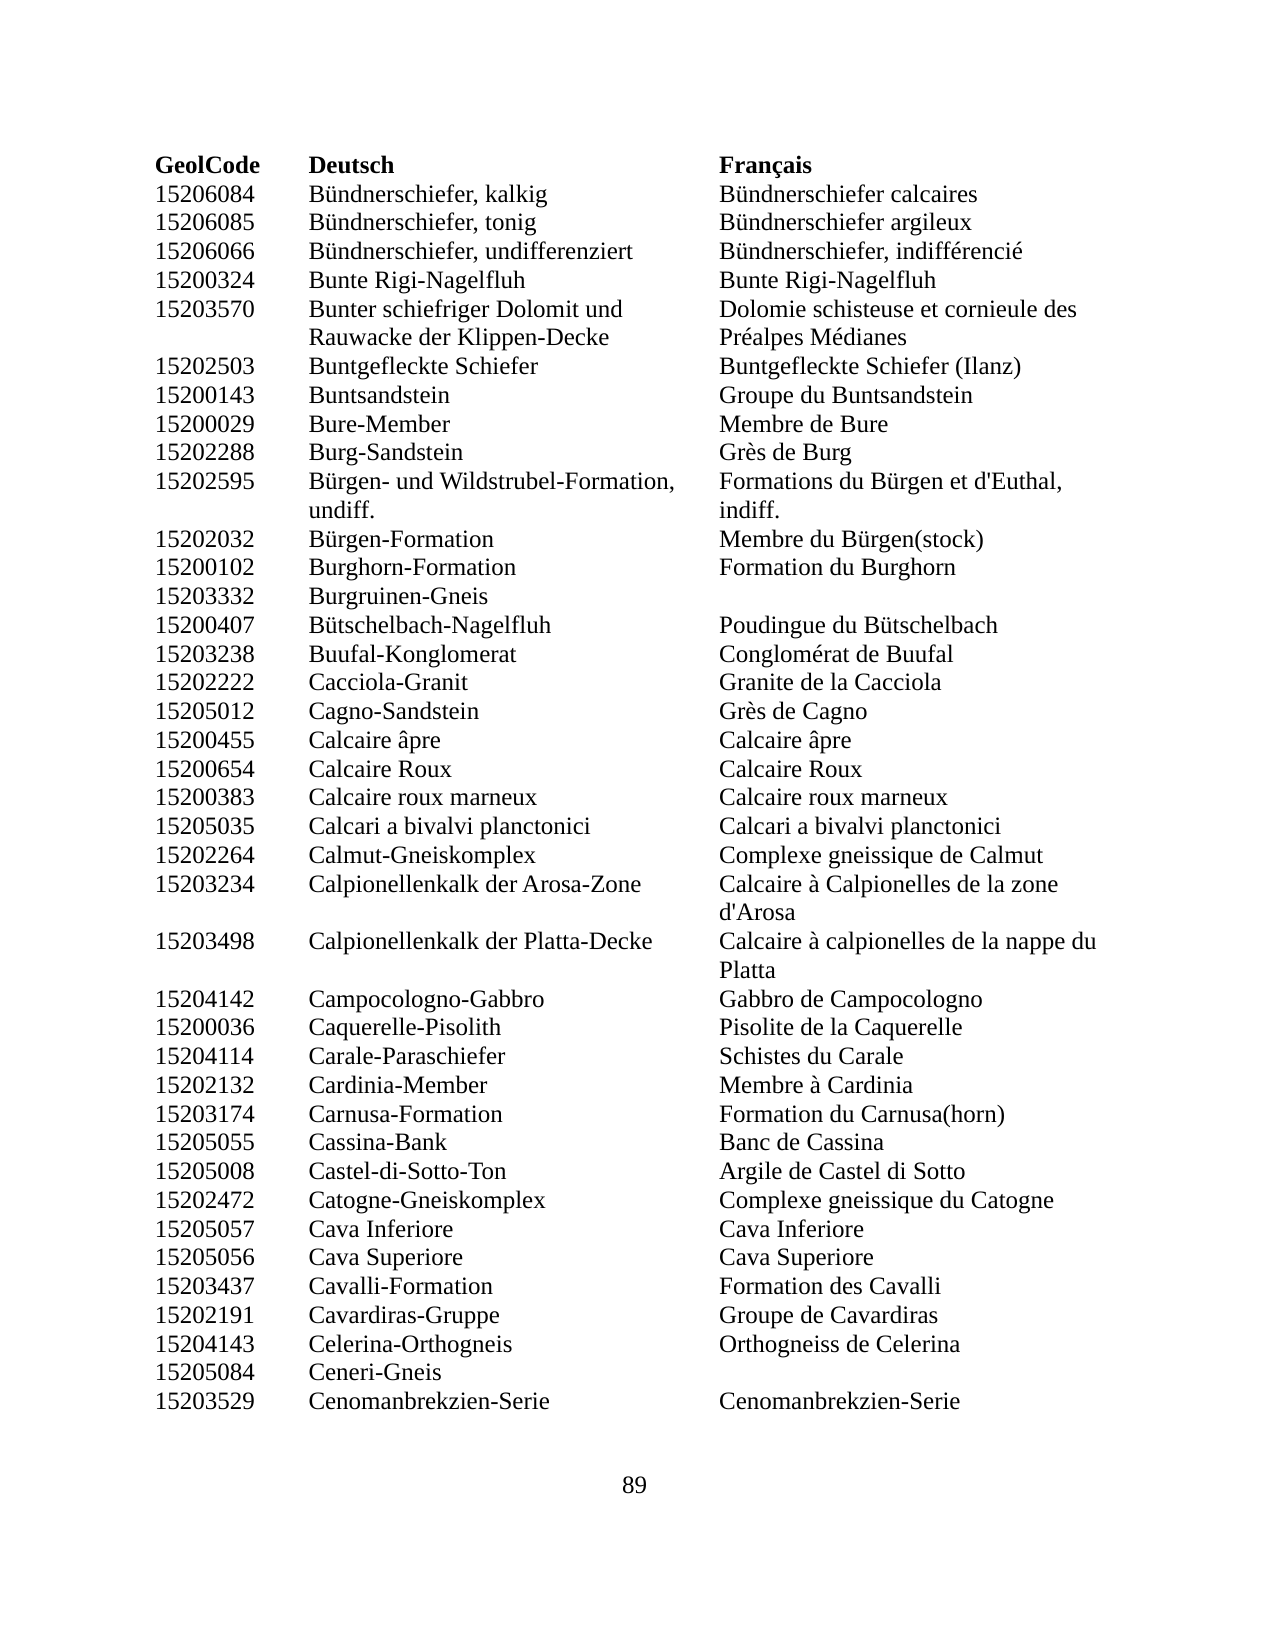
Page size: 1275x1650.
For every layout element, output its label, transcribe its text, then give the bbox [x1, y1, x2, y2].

table_cell 15205008 [150, 1156, 304, 1185]
table_cell Cavalli-Formation [304, 1271, 714, 1300]
table_cell Formations du Bürgen et d'Euthal, indiff. [714, 466, 1125, 524]
table_cell Calcaire Roux [304, 754, 714, 782]
table_cell Cava Inferiore [304, 1214, 714, 1242]
table_cell Buntgefleckte Schiefer (Ilanz) [714, 351, 1125, 380]
table_cell 15200455 [150, 725, 304, 754]
table_cell Calcaire âpre [714, 725, 1125, 754]
table_cell Cava Superiore [714, 1243, 1125, 1271]
table_cell Formation du Burghorn [714, 553, 1125, 581]
table_cell Cava Inferiore [714, 1214, 1125, 1242]
table_cell 15200383 [150, 783, 304, 811]
table_cell Burg-Sandstein [304, 438, 714, 466]
table_cell 15202032 [150, 524, 304, 552]
table_cell Grès de Cagno [714, 696, 1125, 725]
table_cell 15203570 [150, 294, 304, 351]
table_cell 15200324 [150, 265, 304, 294]
table_cell 15200036 [150, 1013, 304, 1041]
table_cell Granite de la Cacciola [714, 668, 1125, 696]
table_cell Complexe gneissique de Calmut [714, 840, 1125, 869]
table_cell Bündnerschiefer, indifférencié [714, 236, 1125, 265]
table_cell Cagno-Sandstein [304, 696, 714, 725]
table_cell 15202595 [150, 466, 304, 524]
table_cell Cava Superiore [304, 1243, 714, 1271]
table_cell Ceneri-Gneis [304, 1358, 714, 1386]
table_cell 15204143 [150, 1329, 304, 1357]
table_cell 15205012 [150, 696, 304, 725]
table_cell Calpionellenkalk der Arosa-Zone [304, 869, 714, 926]
table_cell Calcaire roux marneux [714, 783, 1125, 811]
table_cell 15202472 [150, 1185, 304, 1214]
table_cell 15202288 [150, 438, 304, 466]
table_cell Bündnerschiefer, undifferenziert [304, 236, 714, 265]
table_header GeolCode [150, 150, 304, 179]
table_cell Carale-Paraschiefer [304, 1041, 714, 1070]
table_cell Calcaire à Calpionelles de la zone d'Arosa [714, 869, 1125, 926]
table_cell Buufal-Konglomerat [304, 639, 714, 667]
table_cell 15202264 [150, 840, 304, 869]
table_cell Bündnerschiefer calcaires [714, 179, 1125, 207]
table_cell Formation du Carnusa(horn) [714, 1099, 1125, 1127]
table_cell 15203529 [150, 1386, 304, 1415]
table_cell Membre à Cardinia [714, 1070, 1125, 1099]
table_cell 15203498 [150, 926, 304, 984]
table_cell 15205055 [150, 1128, 304, 1156]
table_cell 15202222 [150, 668, 304, 696]
table_cell Cacciola-Granit [304, 668, 714, 696]
table_header Deutsch [304, 150, 714, 179]
table_cell 15200407 [150, 610, 304, 639]
table_cell Complexe gneissique du Catogne [714, 1185, 1125, 1214]
table_cell Bunter schiefriger Dolomit und Rauwacke der Klippen-Decke [304, 294, 714, 351]
table_cell Calcari a bivalvi planctonici [304, 811, 714, 840]
table_cell Pisolite de la Caquerelle [714, 1013, 1125, 1041]
table_cell 15203174 [150, 1099, 304, 1127]
table_cell Cenomanbrekzien-Serie [714, 1386, 1125, 1415]
table_cell 15206066 [150, 236, 304, 265]
table_cell Cassina-Bank [304, 1128, 714, 1156]
table_cell Buntgefleckte Schiefer [304, 351, 714, 380]
table_cell Argile de Castel di Sotto [714, 1156, 1125, 1185]
table_cell Burghorn-Formation [304, 553, 714, 581]
table_cell Campocologno-Gabbro [304, 984, 714, 1012]
table_cell 15202191 [150, 1300, 304, 1329]
table_cell Buntsandstein [304, 380, 714, 409]
table_cell 15205035 [150, 811, 304, 840]
table_cell 15204114 [150, 1041, 304, 1070]
table_cell Celerina-Orthogneis [304, 1329, 714, 1357]
table_cell Bürgen- und Wildstrubel-Formation, undiff. [304, 466, 714, 524]
table_cell Bunte Rigi-Nagelfluh [714, 265, 1125, 294]
table_cell Calmut-Gneiskomplex [304, 840, 714, 869]
table_cell Castel-di-Sotto-Ton [304, 1156, 714, 1185]
table_cell 15203238 [150, 639, 304, 667]
table_cell Formation des Cavalli [714, 1271, 1125, 1300]
table_cell 15206085 [150, 208, 304, 236]
table_cell Gabbro de Campocologno [714, 984, 1125, 1012]
table_cell 15202503 [150, 351, 304, 380]
table_cell 15206084 [150, 179, 304, 207]
table_cell 15200102 [150, 553, 304, 581]
table_cell Groupe de Cavardiras [714, 1300, 1125, 1329]
table_cell Membre de Bure [714, 409, 1125, 437]
table_cell Calpionellenkalk der Platta-Decke [304, 926, 714, 984]
table_cell Caquerelle-Pisolith [304, 1013, 714, 1041]
table_cell Cavardiras-Gruppe [304, 1300, 714, 1329]
table_cell Calcaire roux marneux [304, 783, 714, 811]
table_cell 15205084 [150, 1358, 304, 1386]
table_cell 15200143 [150, 380, 304, 409]
table_cell Cenomanbrekzien-Serie [304, 1386, 714, 1415]
table_cell Bündnerschiefer, kalkig [304, 179, 714, 207]
table_cell Membre du Bürgen(stock) [714, 524, 1125, 552]
table_cell 15203234 [150, 869, 304, 926]
table_cell Bure-Member [304, 409, 714, 437]
table_cell Calcaire Roux [714, 754, 1125, 782]
table_header Français [714, 150, 1125, 179]
table_cell Conglomérat de Buufal [714, 639, 1125, 667]
table_cell Bündnerschiefer, tonig [304, 208, 714, 236]
table_cell Bunte Rigi-Nagelfluh [304, 265, 714, 294]
table_cell Bürgen-Formation [304, 524, 714, 552]
table_cell Burgruinen-Gneis [304, 581, 714, 610]
table_cell 15202132 [150, 1070, 304, 1099]
table_cell Carnusa-Formation [304, 1099, 714, 1127]
table_cell 15200029 [150, 409, 304, 437]
table_cell 15200654 [150, 754, 304, 782]
table_cell Schistes du Carale [714, 1041, 1125, 1070]
table_cell Orthogneiss de Celerina [714, 1329, 1125, 1357]
table_cell Catogne-Gneiskomplex [304, 1185, 714, 1214]
table_cell 15205056 [150, 1243, 304, 1271]
table_cell [714, 1358, 1125, 1386]
table_cell Calcaire à calpionelles de la nappe du Platta [714, 926, 1125, 984]
table_cell 15205057 [150, 1214, 304, 1242]
table_cell Banc de Cassina [714, 1128, 1125, 1156]
table_cell Bütschelbach-Nagelfluh [304, 610, 714, 639]
table_cell Dolomie schisteuse et cornieule des Préalpes Médianes [714, 294, 1125, 351]
table_cell Poudingue du Bütschelbach [714, 610, 1125, 639]
table_cell [714, 581, 1125, 610]
table_cell Grès de Burg [714, 438, 1125, 466]
table_cell 15204142 [150, 984, 304, 1012]
table_cell Groupe du Buntsandstein [714, 380, 1125, 409]
table_cell 15203332 [150, 581, 304, 610]
table_cell Bündnerschiefer argileux [714, 208, 1125, 236]
table_cell Cardinia-Member [304, 1070, 714, 1099]
table_cell 15203437 [150, 1271, 304, 1300]
table_cell Calcaire âpre [304, 725, 714, 754]
table_cell Calcari a bivalvi planctonici [714, 811, 1125, 840]
